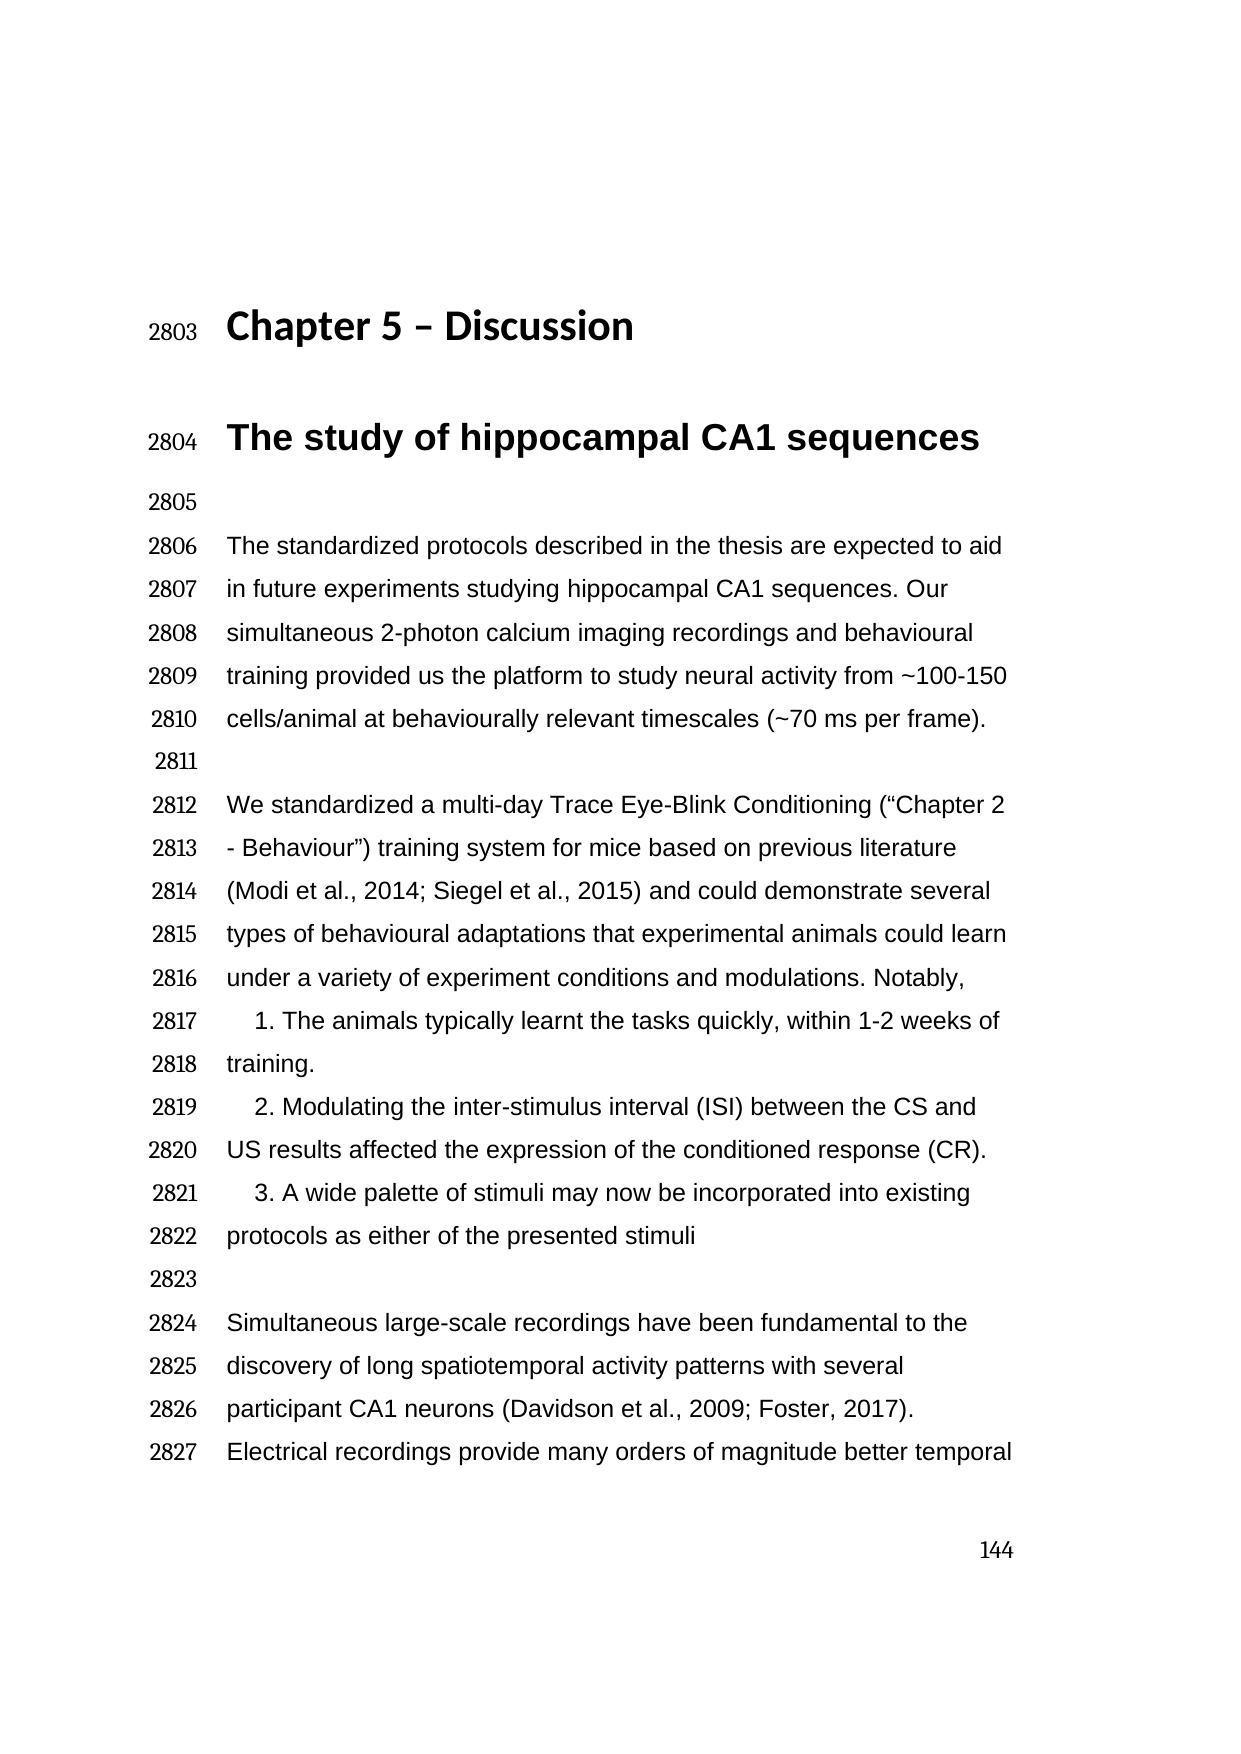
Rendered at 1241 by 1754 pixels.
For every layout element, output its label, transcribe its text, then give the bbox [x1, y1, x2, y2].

text 2. Modulating the inter-stimulus interval (ISI) between the CS and US results affected the expression of the conditioned response (CR). [226, 1092, 1014, 1164]
subtitle The study of hippocampal CA1 sequences [226, 415, 1014, 458]
subtitle Chapter 5 – Discussion [226, 298, 1014, 351]
text 1. The animals typically learnt the tasks quickly, within 1-2 weeks of training. [226, 1006, 1014, 1078]
text The standardized protocols described in the thesis are expected to aid in future experiments studying hippocampal CA1 sequences. Our simultaneous 2-photon calcium imaging recordings and behavioural training provided us the platform to study neural activity from ~100-150 cells/animal at behaviourally relevant timescales (~70 ms per frame). [226, 531, 1014, 733]
text We standardized a multi-day Trace Eye-Blink Conditioning (“Chapter 2 - Behaviour”) training system for mice based on previous literature (Modi et al., 2014; Siegel et al., 2015)⁠ and could demonstrate several types of behavioural adaptations that experimental animals could learn under a variety of experiment conditions and modulations. Notably, [226, 790, 1014, 991]
text Simultaneous large-scale recordings have been fundamental to the discovery of long spatiotemporal activity patterns with several participant CA1 neurons (Davidson et al., 2009; Foster, 2017)⁠. Electrical recordings provide many orders of magnitude better temporal [226, 1308, 1014, 1466]
text 3. A wide palette of stimuli may now be incorporated into existing protocols as either of the presented stimuli [226, 1178, 1014, 1250]
